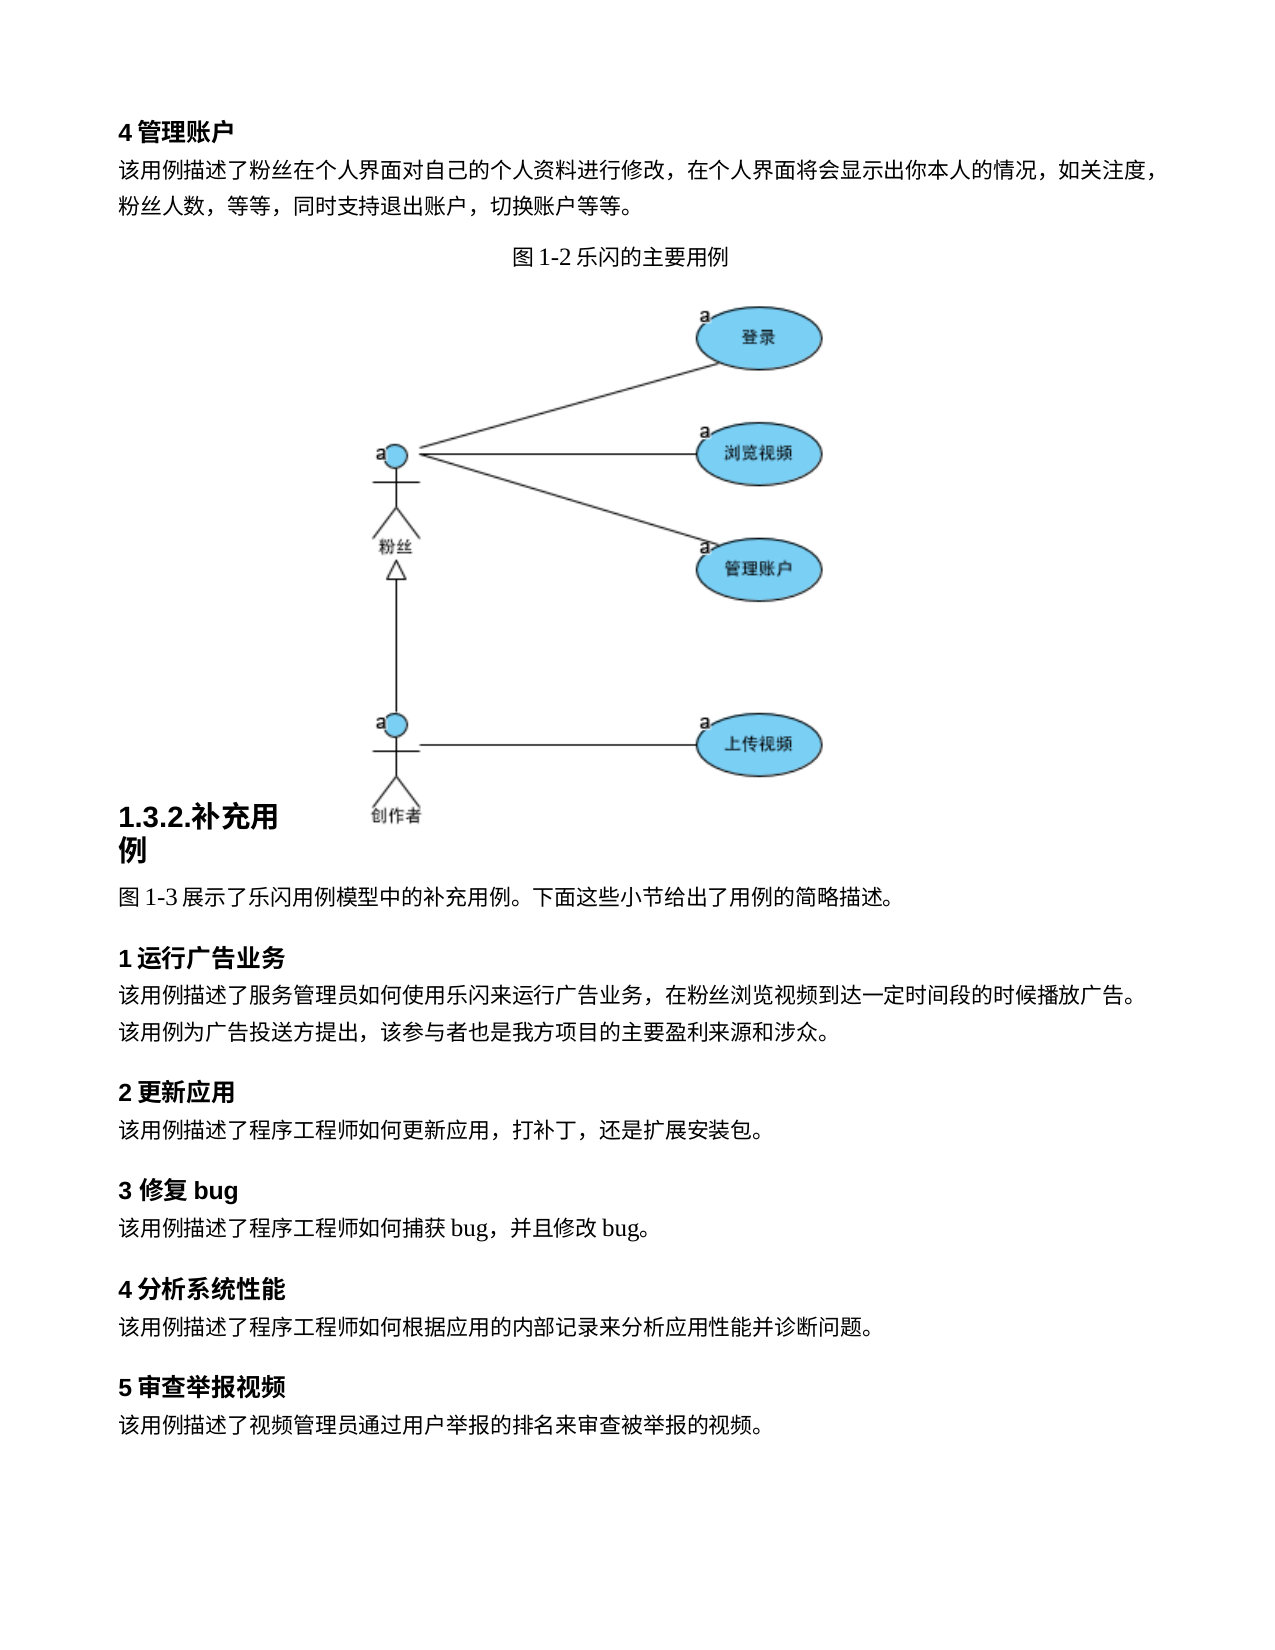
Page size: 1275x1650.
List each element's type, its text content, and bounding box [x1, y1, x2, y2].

text 图1-3展示了乐闪用例模型中的补充用例。下面这些小节给出了用例的简略描述。 [118, 880, 1157, 912]
subtitle 4管理账户 [118, 118, 1157, 147]
picture [291, 291, 984, 843]
subtitle 1.3.2.补充用例 [118, 800, 1157, 868]
text 该用例描述了程序工程师如何捕获bug，并且修改bug。 [118, 1211, 1157, 1243]
subtitle 3 修复bug [118, 1176, 1157, 1205]
text 图1-2乐闪的主要用例 [118, 240, 1157, 272]
text 该用例描述了程序工程师如何根据应用的内部记录来分析应用性能并诊断问题。 [118, 1309, 1157, 1341]
text 该用例描述了程序工程师如何更新应用，打补丁，还是扩展安装包。 [118, 1113, 1157, 1145]
subtitle 5审查举报视频 [118, 1373, 1157, 1401]
text 该用例描述了服务管理员如何使用乐闪来运行广告业务，在粉丝浏览视频到达一定时间段的时候播放广告。该用例为广告投送方提出，该参与者也是我方项目的主要盈利来源和涉众。 [118, 978, 1157, 1046]
text 该用例描述了粉丝在个人界面对自己的个人资料进行修改，在个人界面将会显示出你本人的情况，如关注度，粉丝人数，等等，同时支持退出账户，切换账户等等。 [118, 153, 1157, 221]
subtitle 2更新应用 [118, 1078, 1157, 1107]
subtitle 4分析系统性能 [118, 1275, 1157, 1303]
subtitle 1运行广告业务 [118, 944, 1157, 972]
text 该用例描述了视频管理员通过用户举报的排名来审查被举报的视频。 [118, 1408, 1157, 1439]
